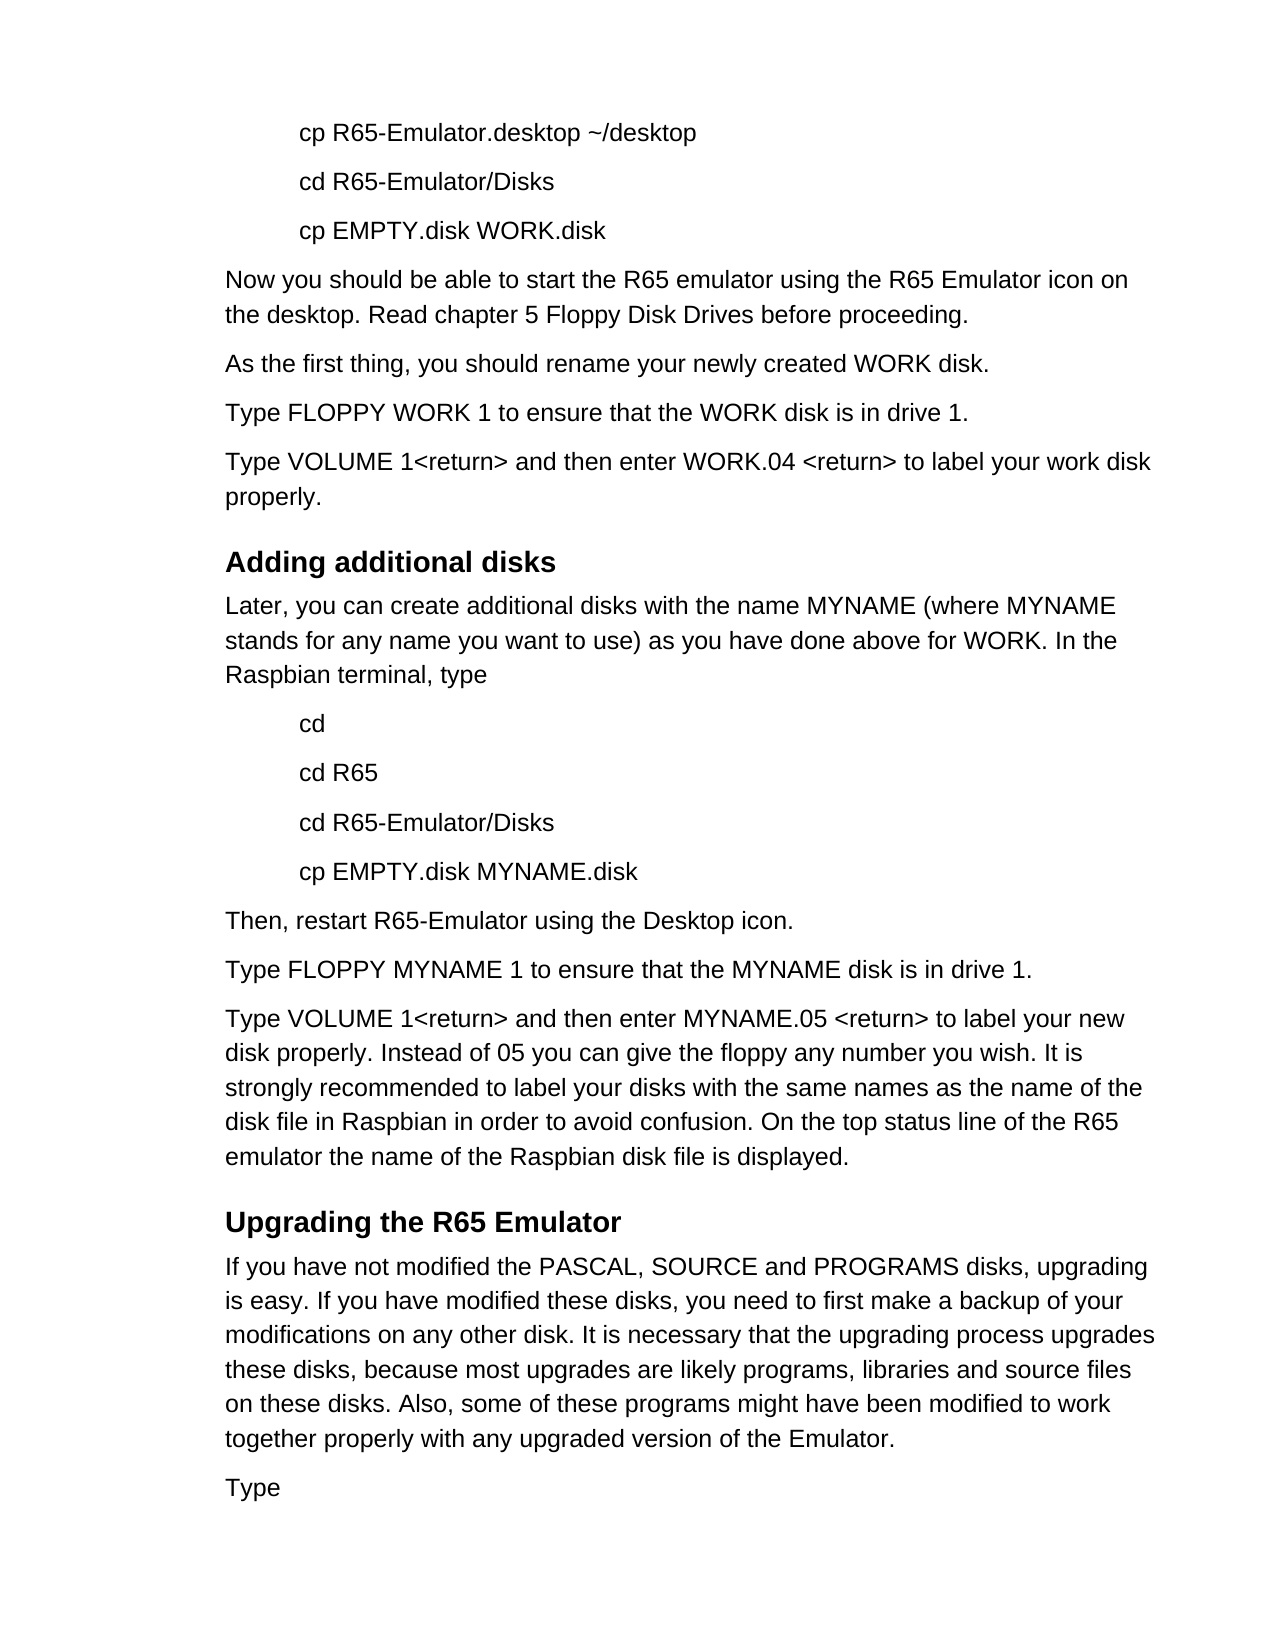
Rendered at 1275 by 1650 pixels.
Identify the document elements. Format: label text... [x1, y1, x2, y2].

text Type VOLUME 1<return> and then enter MYNAME.05 <return> to label your new disk properly. Instead of 05 you can give the floppy any number you wish. It is strongly recommended to label your disks with the same names as the name of the disk file in Raspbian in order to avoid confusion. On the top status line of the R65 emulator the name of the Raspbian disk file is displayed. [225, 1004, 1157, 1170]
text Then, restart R65-Emulator using the Desktop icon. [225, 906, 1157, 934]
text Type VOLUME 1<return> and then enter WORK.04 <return> to label your work disk properly. [225, 447, 1157, 510]
text cp EMPTY.disk MYNAME.disk [299, 857, 1157, 885]
text As the first thing, you should rename your newly created WORK disk. [225, 349, 1157, 378]
text Now you should be able to start the R65 emulator using the R65 Emulator icon on the desktop. Read chapter 5 Floppy Disk Drives before proceeding. [225, 265, 1157, 328]
text Type FLOPPY MYNAME 1 to ensure that the MYNAME disk is in drive 1. [225, 955, 1157, 983]
text cd R65-Emulator/Disks [299, 167, 1157, 196]
text cp R65-Emulator.desktop ~/desktop [299, 118, 1157, 147]
text Type [225, 1473, 1157, 1502]
subtitle Upgrading the R65 Emulator [225, 1205, 1157, 1239]
text Type FLOPPY WORK 1 to ensure that the WORK disk is in drive 1. [225, 398, 1157, 427]
text cp EMPTY.disk WORK.disk [299, 216, 1157, 245]
text Later, you can create additional disks with the name MYNAME (where MYNAME stands for any name you want to use) as you have done above for WORK. In the Raspbian terminal, type [225, 591, 1157, 689]
text cd R65 [299, 758, 1157, 787]
text If you have not modified the PASCAL, SOURCE and PROGRAMS disks, upgrading is easy. If you have modified these disks, you need to first make a backup of your modifications on any other disk. It is necessary that the upgrading process upgrades these disks, because most upgrades are likely programs, libraries and source files on these disks. Also, some of these programs might have been modified to work together properly with any upgraded version of the Emulator. [225, 1252, 1157, 1453]
text cd [299, 709, 1157, 738]
text cd R65-Emulator/Disks [299, 807, 1157, 836]
subtitle Adding additional disks [225, 545, 1157, 579]
